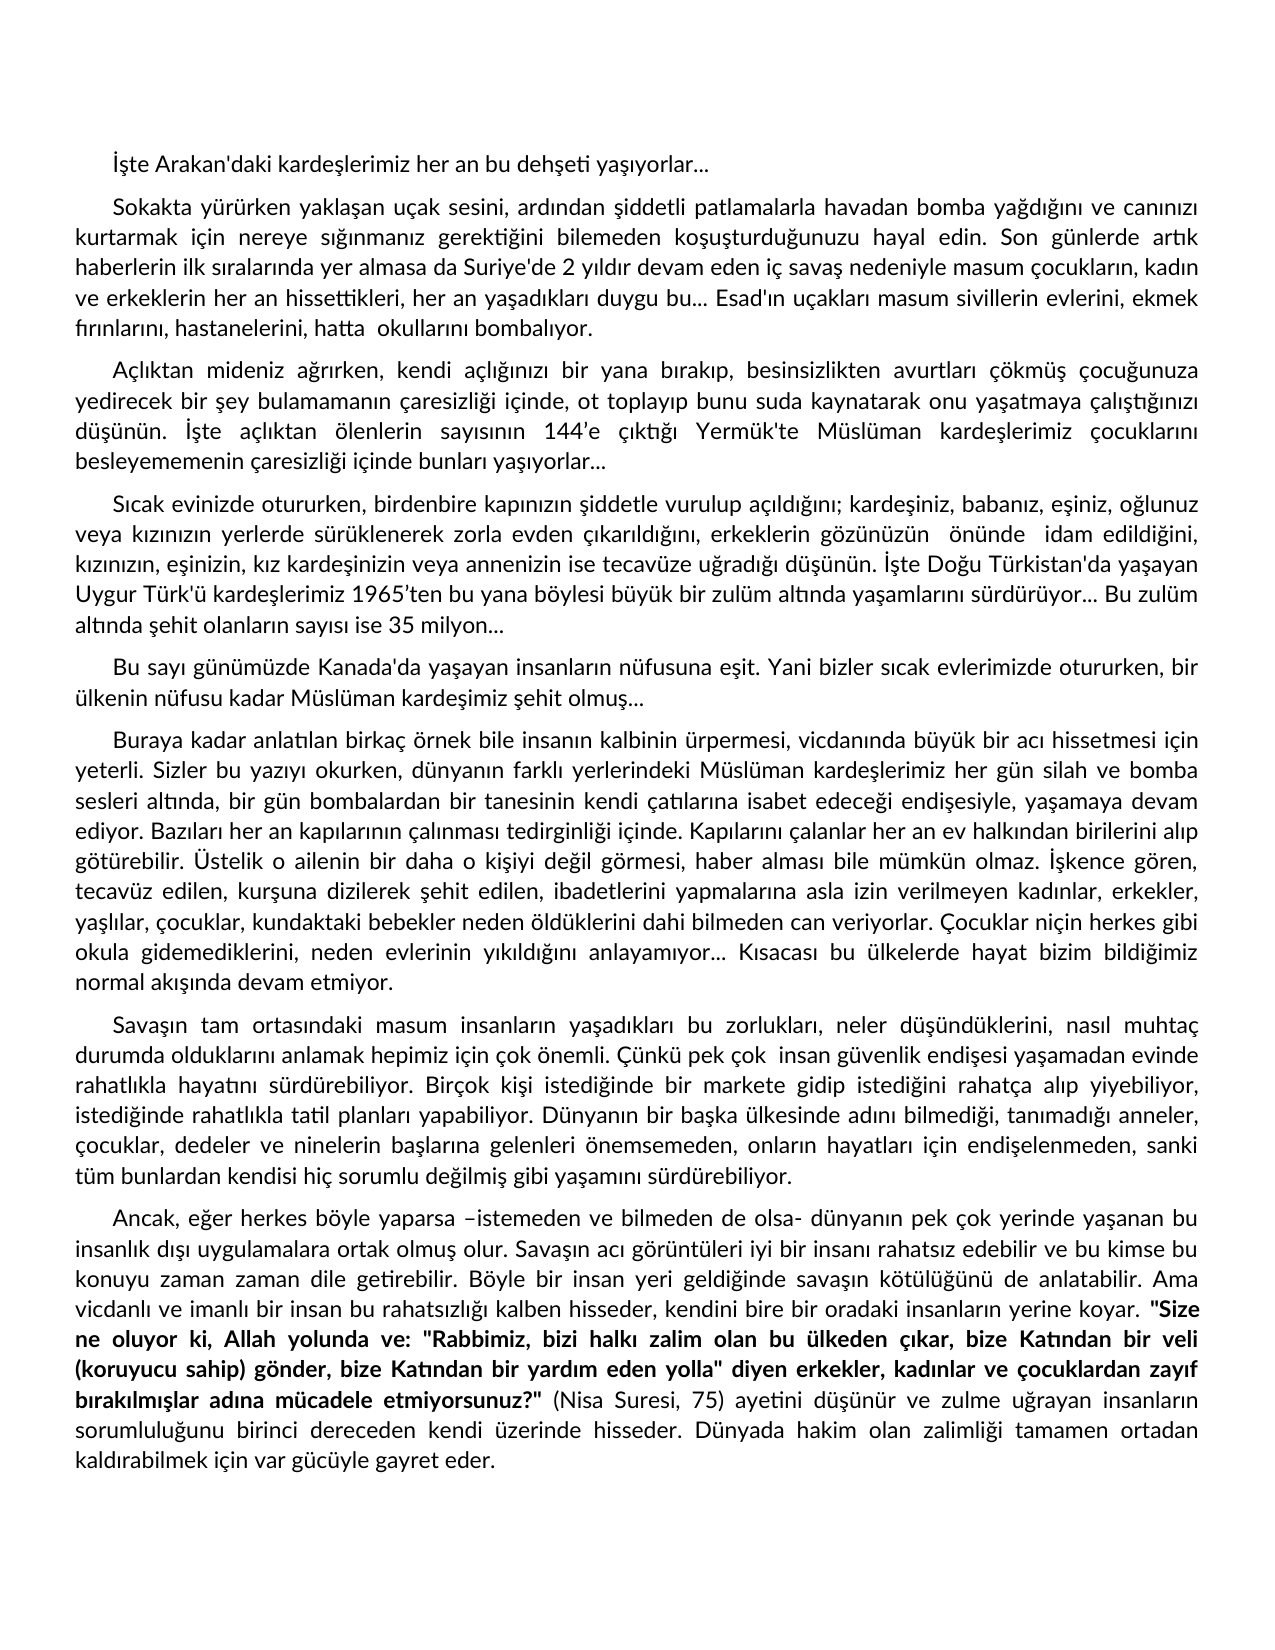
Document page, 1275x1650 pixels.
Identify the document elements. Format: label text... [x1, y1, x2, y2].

text Açlıktan mideniz ağrırken, kendi açlığınızı bir yana bırakıp, besinsizlikten avurtları çökmüş çocuğunuza yedirecek bir şey bulamamanın çaresizliği içinde, ot toplayıp bunu suda kaynatarak onu yaşatmaya çalıştığınızı düşünün. İşte açlıktan ölenlerin sayısının 144’e çıktığı Yermük'te Müslüman kardeşlerimiz çocuklarını besleyememenin çaresizliği içinde bunları yaşıyorlar... [75, 356, 1200, 474]
text Bu sayı günümüzde Kanada'da yaşayan insanların nüfusuna eşit. Yani bizler sıcak evlerimizde otururken, bir ülkenin nüfusu kadar Müslüman kardeşimiz şehit olmuş... [75, 653, 1200, 711]
text Sıcak evinizde otururken, birdenbire kapınızın şiddetle vurulup açıldığını; kardeşiniz, babanız, eşiniz, oğlunuz veya kızınızın yerlerde sürüklenerek zorla evden çıkarıldığını, erkeklerin gözünüzün önünde idam edildiğini, kızınızın, eşinizin, kız kardeşinizin veya annenizin ise tecavüze uğradığı düşünün. İşte Doğu Türkistan'da yaşayan Uygur Türk'ü kardeşlerimiz 1965’ten bu yana böylesi büyük bir zulüm altında yaşamlarını sürdürüyor... Bu zulüm altında şehit olanların sayısı ise 35 milyon... [75, 489, 1200, 638]
text Sokakta yürürken yaklaşan uçak sesini, ardından şiddetli patlamalarla havadan bomba yağdığını ve canınızı kurtarmak için nereye sığınmanız gerektiğini bilemeden koşuşturduğunuzu hayal edin. Son günlerde artık haberlerin ilk sıralarında yer almasa da Suriye'de 2 yıldır devam eden iç savaş nedeniyle masum çocukların, kadın ve erkeklerin her an hissettikleri, her an yaşadıkları duygu bu... Esad'ın uçakları masum sivillerin evlerini, ekmek fırınlarını, hastanelerini, hatta okullarını bombalıyor. [75, 193, 1200, 341]
text Savaşın tam ortasındaki masum insanların yaşadıkları bu zorlukları, neler düşündüklerini, nasıl muhtaç durumda olduklarını anlamak hepimiz için çok önemli. Çünkü pek çok insan güvenlik endişesi yaşamadan evinde rahatlıkla hayatını sürdürebiliyor. Birçok kişi istediğinde bir markete gidip istediğini rahatça alıp yiyebiliyor, istediğinde rahatlıkla tatil planları yapabiliyor. Dünyanın bir başka ülkesinde adını bilmediği, tanımadığı anneler, çocuklar, dedeler ve ninelerin başlarına gelenleri önemsemeden, onların hayatları için endişelenmeden, sanki tüm bunlardan kendisi hiç sorumlu değilmiş gibi yaşamını sürdürebiliyor. [75, 1010, 1200, 1189]
text Buraya kadar anlatılan birkaç örnek bile insanın kalbinin ürpermesi, vicdanında büyük bir acı hissetmesi için yeterli. Sizler bu yazıyı okurken, dünyanın farklı yerlerindeki Müslüman kardeşlerimiz her gün silah ve bomba sesleri altında, bir gün bombalardan bir tanesinin kendi çatılarına isabet edeceği endişesiyle, yaşamaya devam ediyor. Bazıları her an kapılarının çalınması tedirginliği içinde. Kapılarını çalanlar her an ev halkından birilerini alıp götürebilir. Üstelik o ailenin bir daha o kişiyi değil görmesi, haber alması bile mümkün olmaz. İşkence gören, tecavüz edilen, kurşuna dizilerek şehit edilen, ibadetlerini yapmalarına asla izin verilmeyen kadınlar, erkekler, yaşlılar, çocuklar, kundaktaki bebekler neden öldüklerini dahi bilmeden can veriyorlar. Çocuklar niçin herkes gibi okula gidemediklerini, neden evlerinin yıkıldığını anlayamıyor... Kısacası bu ülkelerde hayat bizim bildiğimiz normal akışında devam etmiyor. [75, 726, 1200, 995]
text İşte Arakan'daki kardeşlerimiz her an bu dehşeti yaşıyorlar... [75, 150, 1200, 177]
text Ancak, eğer herkes böyle yaparsa –istemeden ve bilmeden de olsa- dünyanın pek çok yerinde yaşanan bu insanlık dışı uygulamalara ortak olmuş olur. Savaşın acı görüntüleri iyi bir insanı rahatsız edebilir ve bu kimse bu konuyu zaman zaman dile getirebilir. Böyle bir insan yeri geldiğinde savaşın kötülüğünü de anlatabilir. Ama vicdanlı ve imanlı bir insan bu rahatsızlığı kalben hisseder, kendini bire bir oradaki insanların yerine koyar. "Size ne oluyor ki, Allah yolunda ve: "Rabbimiz, bizi halkı zalim olan bu ülkeden çıkar, bize Katından bir veli (koruyucu sahip) gönder, bize Katından bir yardım eden yolla" diyen erkekler, kadınlar ve çocuklardan zayıf bırakılmışlar adına mücadele etmiyorsunuz?" (Nisa Suresi, 75) ayetini düşünür ve zulme uğrayan insanların sorumluluğunu birinci dereceden kendi üzerinde hisseder. Dünyada hakim olan zalimliği tamamen ortadan kaldırabilmek için var gücüyle gayret eder. [75, 1204, 1200, 1473]
